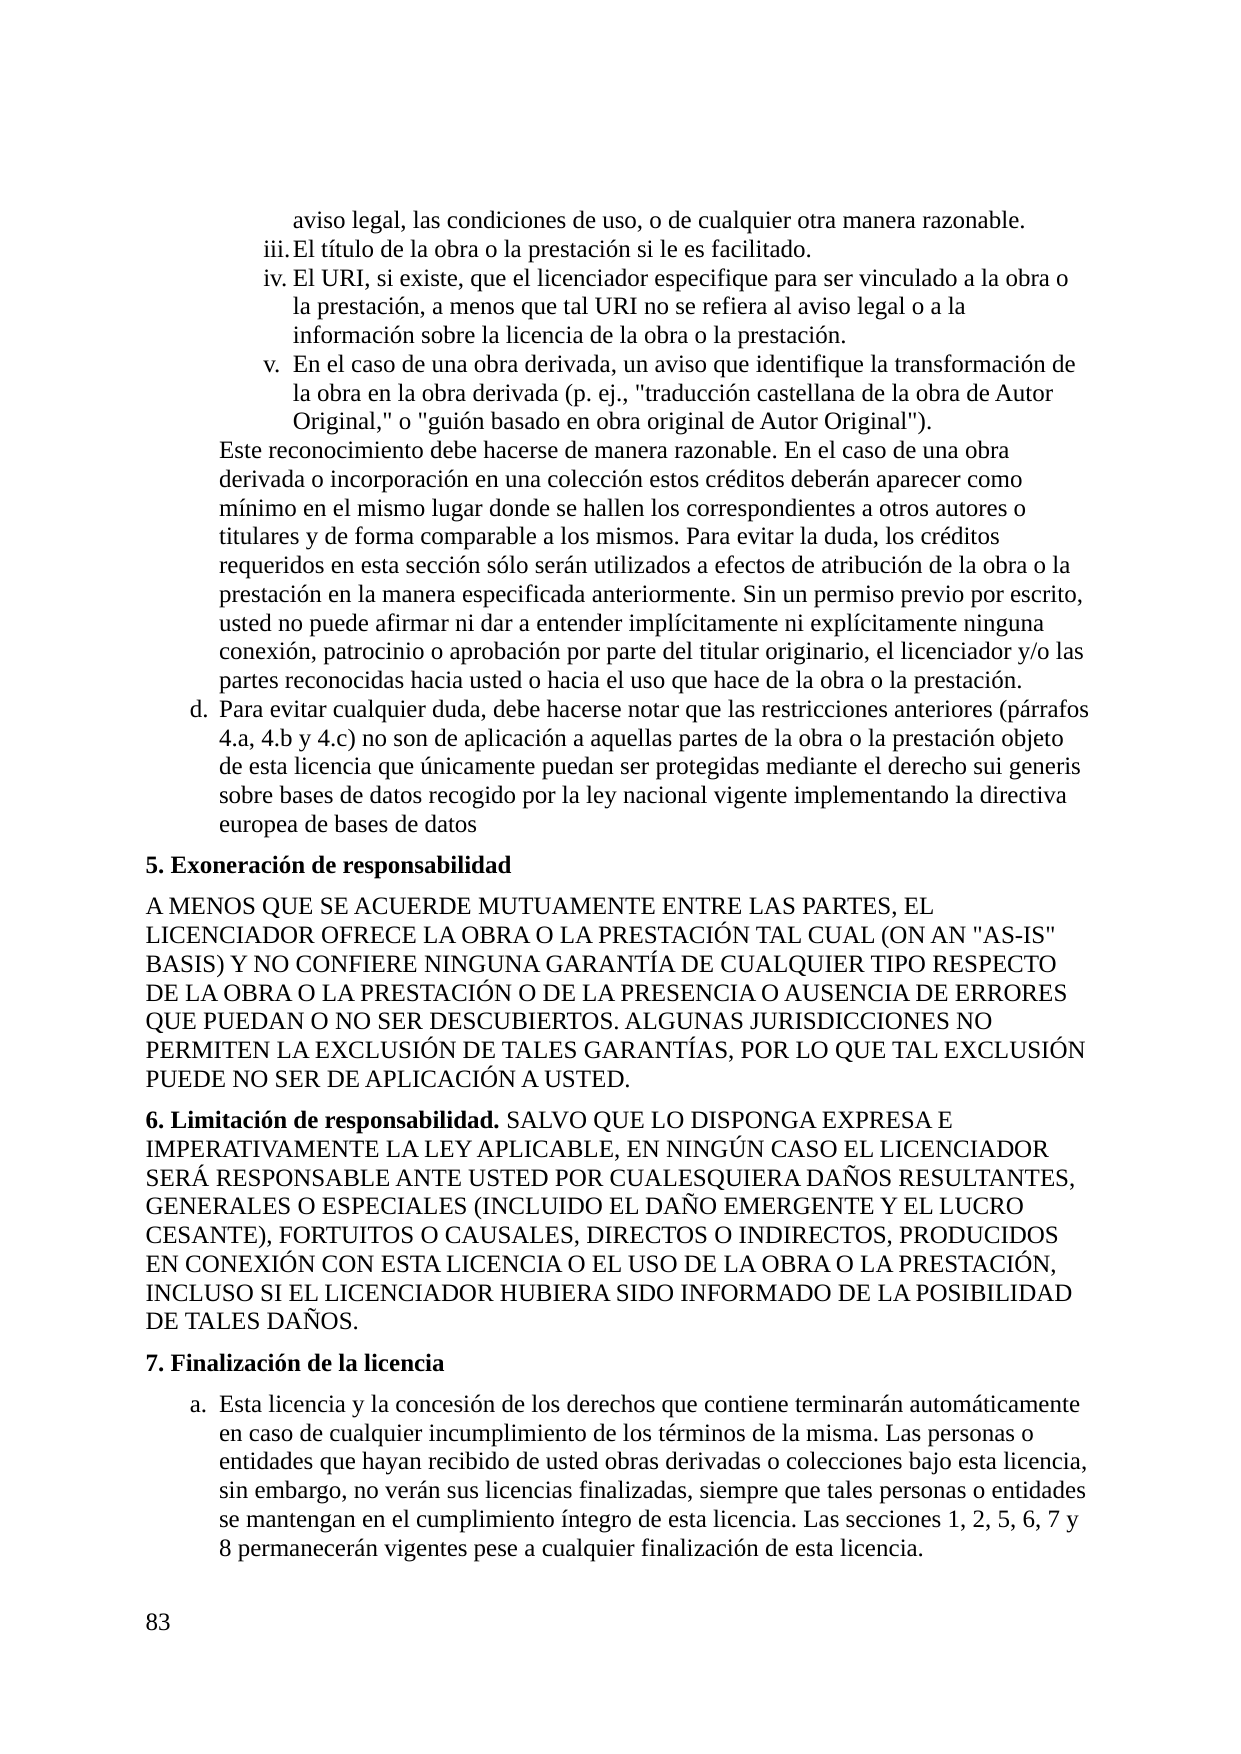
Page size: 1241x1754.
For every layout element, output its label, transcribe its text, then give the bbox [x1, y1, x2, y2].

list En el caso de una obra derivada, un aviso que identifique la transformación de la obra en la obra derivada (p. ej., "traducción castellana de la obra de Autor Original," o "guión basado en obra original de Autor Original"). [263, 349, 1092, 435]
text 5. Exoneración de responsabilidad [145, 850, 1092, 879]
text A MENOS QUE SE ACUERDE MUTUAMENTE ENTRE LAS PARTES, EL LICENCIADOR OFRECE LA OBRA O LA PRESTACIÓN TAL CUAL (ON AN "AS-IS" BASIS) Y NO CONFIERE NINGUNA GARANTÍA DE CUALQUIER TIPO RESPECTO DE LA OBRA O LA PRESTACIÓN O DE LA PRESENCIA O AUSENCIA DE ERRORES QUE PUEDAN O NO SER DESCUBIERTOS. ALGUNAS JURISDICCIONES NO PERMITEN LA EXCLUSIÓN DE TALES GARANTÍAS, POR LO QUE TAL EXCLUSIÓN PUEDE NO SER DE APLICACIÓN A USTED. [145, 891, 1092, 1093]
list El URI, si existe, que el licenciador especifique para ser vinculado a la obra o la prestación, a menos que tal URI no se refiera al aviso legal o a la información sobre la licencia de la obra o la prestación. [263, 263, 1092, 349]
text 7. Finalización de la licencia [145, 1348, 1092, 1376]
list aviso legal, las condiciones de uso, o de cualquier otra manera razonable. [263, 205, 1092, 234]
list Esta licencia y la concesión de los derechos que contiene terminarán automáticamente en caso de cualquier incumplimiento de los términos de la misma. Las personas o entidades que hayan recibido de usted obras derivadas o colecciones bajo esta licencia, sin embargo, no verán sus licencias finalizadas, siempre que tales personas o entidades se mantengan en el cumplimiento íntegro de esta licencia. Las secciones 1, 2, 5, 6, 7 y 8 permanecerán vigentes pese a cualquier finalización de esta licencia. [189, 1389, 1092, 1561]
list El título de la obra o la prestación si le es facilitado. [263, 234, 1092, 263]
list Este reconocimiento debe hacerse de manera razonable. En el caso de una obra derivada o incorporación en una colección estos créditos deberán aparecer como mínimo en el mismo lugar donde se hallen los correspondientes a otros autores o titulares y de forma comparable a los mismos. Para evitar la duda, los créditos requeridos en esta sección sólo serán utilizados a efectos de atribución de la obra o la prestación en la manera especificada anteriormente. Sin un permiso previo por escrito, usted no puede afirmar ni dar a entender implícitamente ni explícitamente ninguna conexión, patrocinio o aprobación por parte del titular originario, el licenciador y/o las partes reconocidas hacia usted o hacia el uso que hace de la obra o la prestación. [189, 435, 1092, 694]
list Para evitar cualquier duda, debe hacerse notar que las restricciones anteriores (párrafos 4.a, 4.b y 4.c) no son de aplicación a aquellas partes de la obra o la prestación objeto de esta licencia que únicamente puedan ser protegidas mediante el derecho sui generis sobre bases de datos recogido por la ley nacional vigente implementando la directiva europea de bases de datos [189, 694, 1092, 838]
text 6. Limitación de responsabilidad. SALVO QUE LO DISPONGA EXPRESA E IMPERATIVAMENTE LA LEY APLICABLE, EN NINGÚN CASO EL LICENCIADOR SERÁ RESPONSABLE ANTE USTED POR CUALESQUIERA DAÑOS RESULTANTES, GENERALES O ESPECIALES (INCLUIDO EL DAÑO EMERGENTE Y EL LUCRO CESANTE), FORTUITOS O CAUSALES, DIRECTOS O INDIRECTOS, PRODUCIDOS EN CONEXIÓN CON ESTA LICENCIA O EL USO DE LA OBRA O LA PRESTACIÓN, INCLUSO SI EL LICENCIADOR HUBIERA SIDO INFORMADO DE LA POSIBILIDAD DE TALES DAÑOS. [145, 1105, 1092, 1335]
